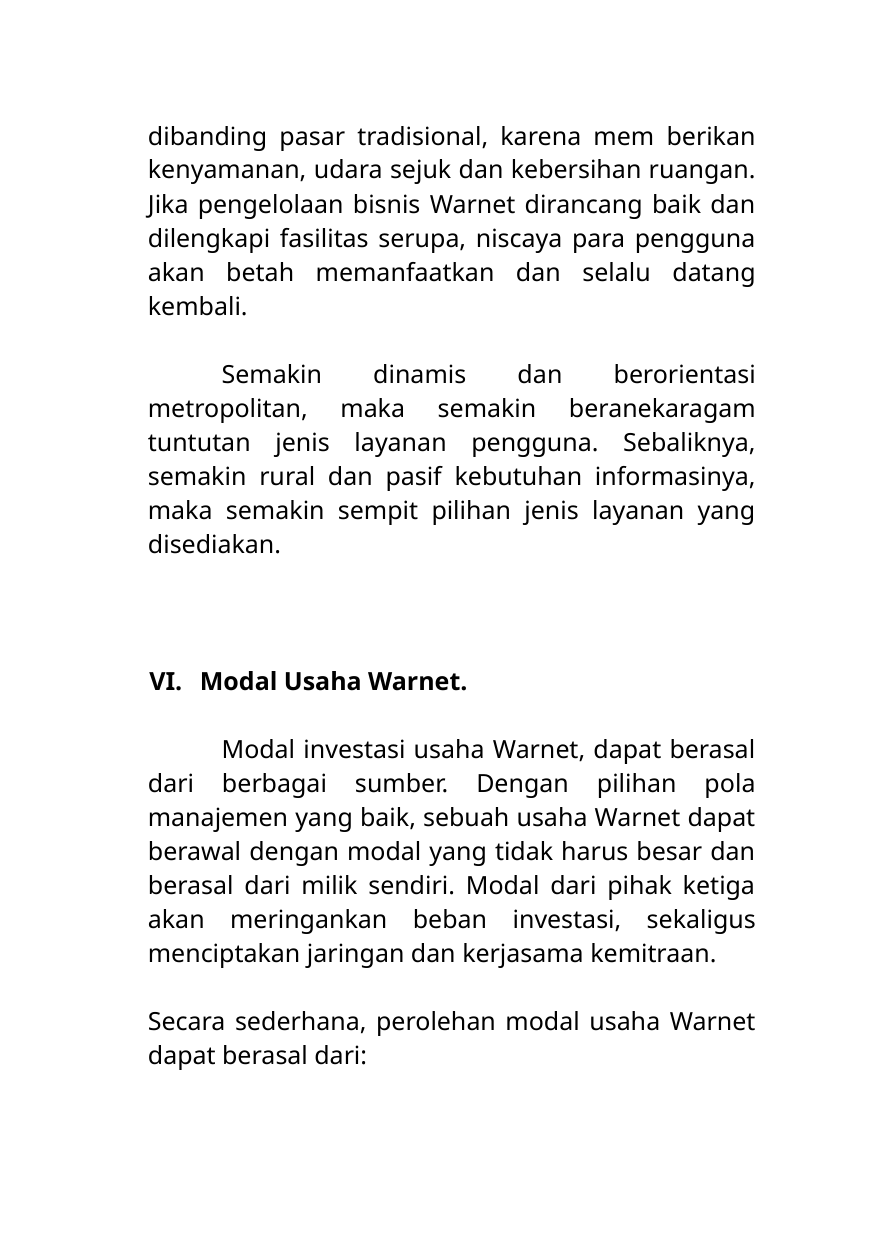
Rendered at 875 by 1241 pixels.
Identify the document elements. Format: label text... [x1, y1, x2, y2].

list Modal Usaha Warnet. [149, 663, 756, 697]
text Semakin dinamis dan berorientasi metropolitan, maka semakin beranekaragam tuntutan jenis layanan pengguna. Sebaliknya, semakin rural dan pasif kebutuhan informasinya, maka semakin sempit pilihan jenis layanan yang disediakan. [148, 357, 756, 561]
text dibanding pasar tradisional, karena mem berikan kenyamanan, udara sejuk dan kebersihan ruangan. Jika pengelolaan bisnis Warnet dirancang baik dan dilengkapi fasilitas serupa, niscaya para pengguna akan betah memanfaatkan dan selalu datang kembali. [148, 118, 756, 322]
text Modal investasi usaha Warnet, dapat berasal dari berbagai sumber. Dengan pilihan pola manajemen yang baik, sebuah usaha Warnet dapat berawal dengan modal yang tidak harus besar dan berasal dari milik sendiri. Modal dari pihak ketiga akan meringankan beban investasi, sekaligus menciptakan jaringan dan kerjasama kemitraan. [148, 731, 756, 970]
text Secara sederhana, perolehan modal usaha Warnet dapat berasal dari: [148, 1004, 756, 1072]
